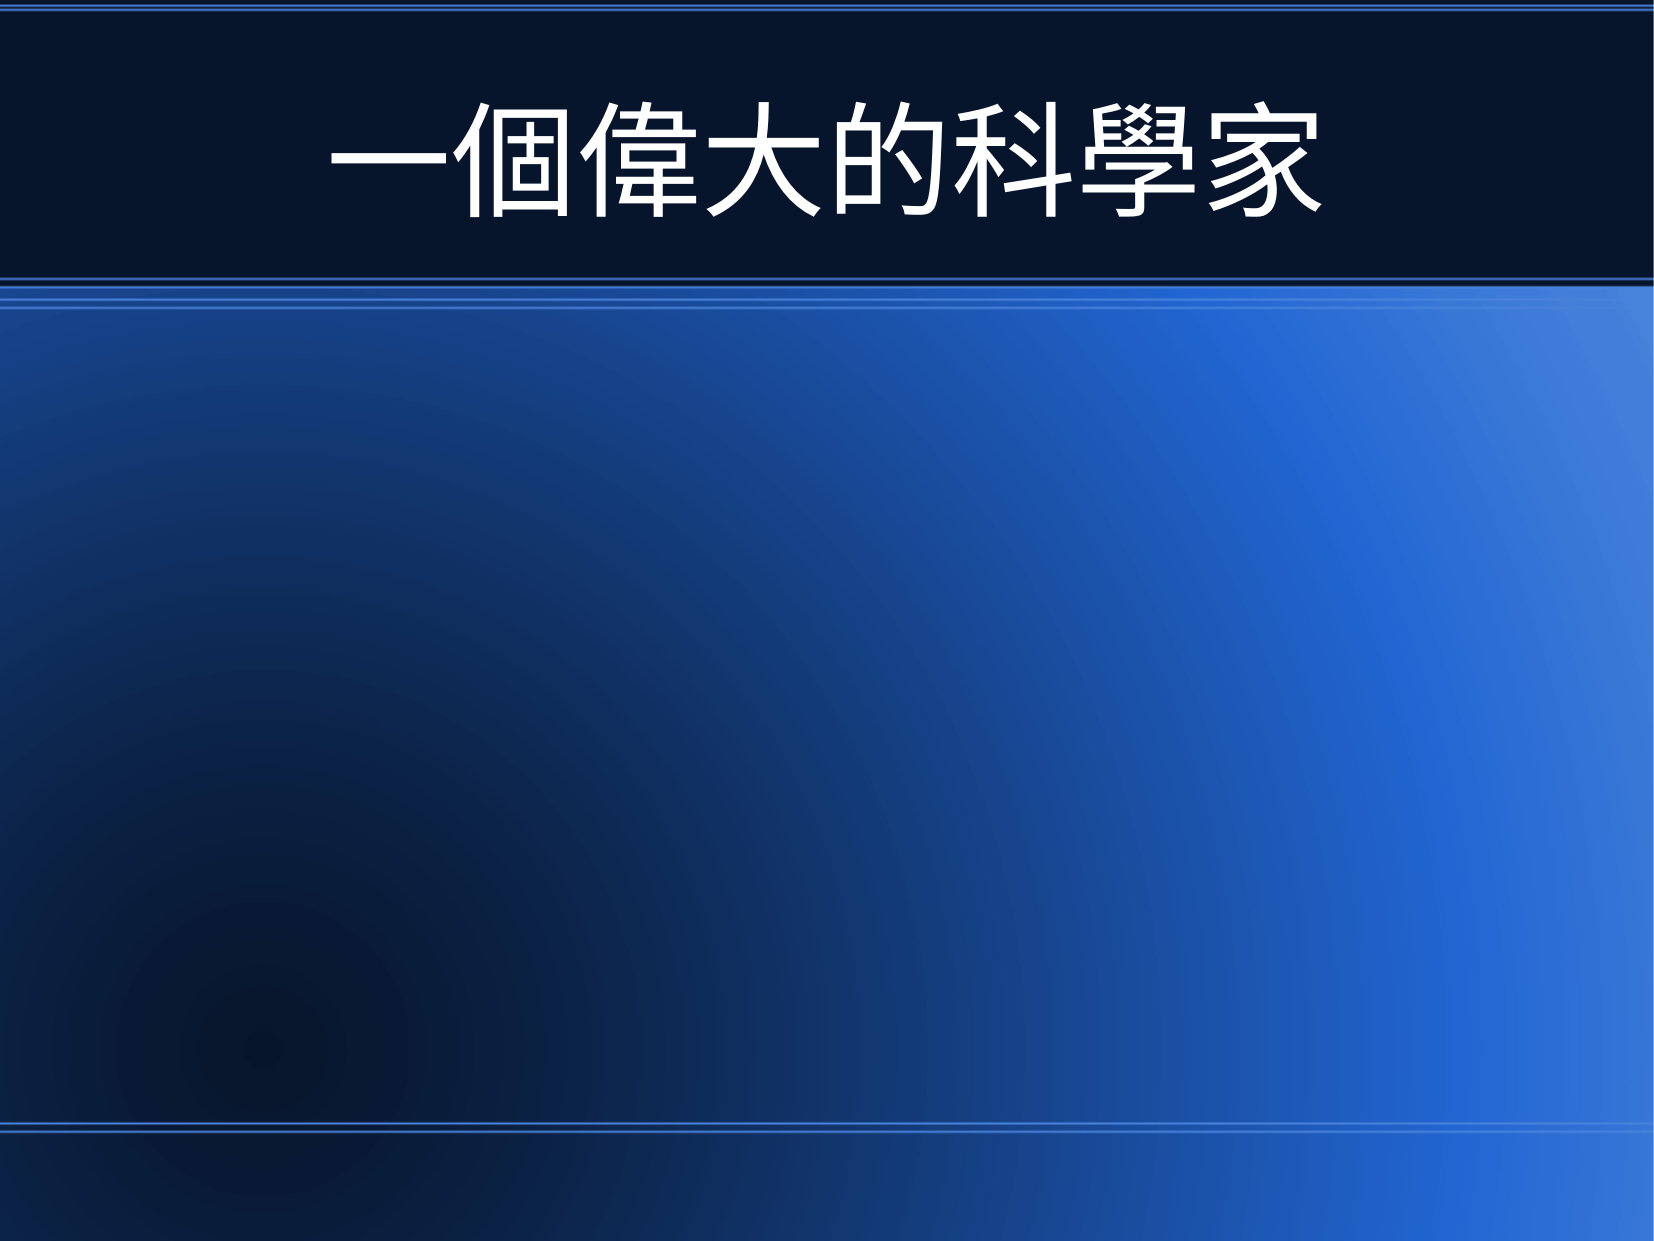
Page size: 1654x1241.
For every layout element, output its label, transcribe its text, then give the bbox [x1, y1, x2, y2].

title 一個偉大的科學家 [82, 49, 1571, 257]
picture [0, 0, 1654, 1241]
